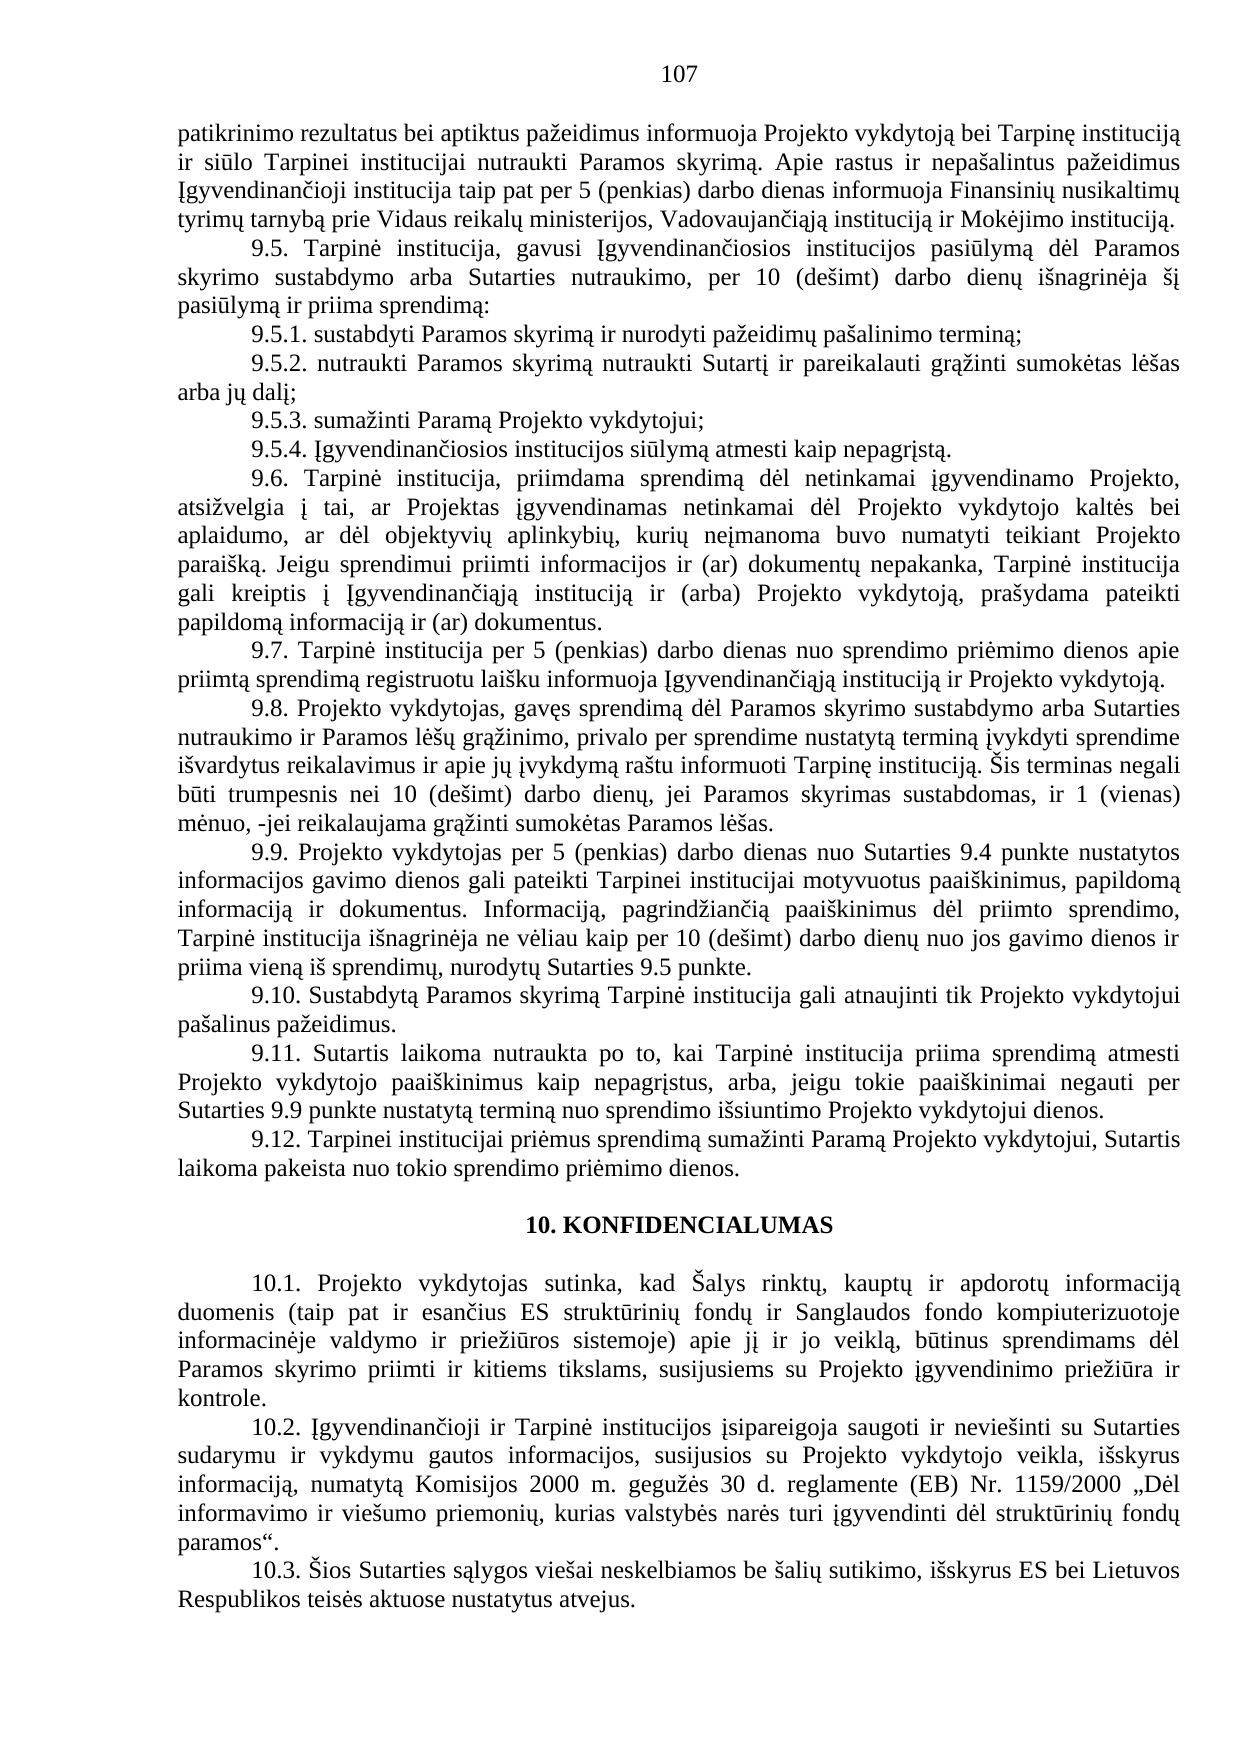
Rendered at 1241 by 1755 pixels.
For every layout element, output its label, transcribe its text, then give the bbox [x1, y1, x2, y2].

text 9.5.1. sustabdyti Paramos skyrimą ir nurodyti pažeidimų pašalinimo terminą; [177, 319, 1181, 348]
text 9.11. Sutartis laikoma nutraukta po to, kai Tarpinė institucija priima sprendimą atmesti Projekto vykdytojo paaiškinimus kaip nepagrįstus, arba, jeigu tokie paaiškinimai negauti per Sutarties 9.9 punkte nustatytą terminą nuo sprendimo išsiuntimo Projekto vykdytojui dienos. [177, 1038, 1181, 1124]
text 9.12. Tarpinei institucijai priėmus sprendimą sumažinti Paramą Projekto vykdytojui, Sutartis laikoma pakeista nuo tokio sprendimo priėmimo dienos. [177, 1124, 1181, 1182]
text 9.9. Projekto vykdytojas per 5 (penkias) darbo dienas nuo Sutarties 9.4 punkte nustatytos informacijos gavimo dienos gali pateikti Tarpinei institucijai motyvuotus paaiškinimus, papildomą informaciją ir dokumentus. Informaciją, pagrindžiančią paaiškinimus dėl priimto sprendimo, Tarpinė institucija išnagrinėja ne vėliau kaip per 10 (dešimt) darbo dienų nuo jos gavimo dienos ir priima vieną iš sprendimų, nurodytų Sutarties 9.5 punkte. [177, 837, 1181, 981]
text 9.5. Tarpinė institucija, gavusi Įgyvendinančiosios institucijos pasiūlymą dėl Paramos skyrimo sustabdymo arba Sutarties nutraukimo, per 10 (dešimt) darbo dienų išnagrinėja šį pasiūlymą ir priima sprendimą: [177, 233, 1181, 319]
text 10.2. Įgyvendinančioji ir Tarpinė institucijos įsipareigoja saugoti ir neviešinti su Sutarties sudarymu ir vykdymu gautos informacijos, susijusios su Projekto vykdytojo veikla, išskyrus informaciją, numatytą Komisijos 2000 m. gegužės 30 d. reglamente (EB) Nr. 1159/2000 „Dėl informavimo ir viešumo priemonių, kurias valstybės narės turi įgyvendinti dėl struktūrinių fondų paramos“. [177, 1412, 1181, 1556]
text 10. KONFIDENCIALUMAS [177, 1211, 1181, 1239]
text 9.5.3. sumažinti Paramą Projekto vykdytojui; [177, 406, 1181, 434]
text 10.1. Projekto vykdytojas sutinka, kad Šalys rinktų, kauptų ir apdorotų informaciją duomenis (taip pat ir esančius ES struktūrinių fondų ir Sanglaudos fondo kompiuterizuotoje informacinėje valdymo ir priežiūros sistemoje) apie jį ir jo veiklą, būtinus sprendimams dėl Paramos skyrimo priimti ir kitiems tikslams, susijusiems su Projekto įgyvendinimo priežiūra ir kontrole. [177, 1268, 1181, 1412]
text 9.8. Projekto vykdytojas, gavęs sprendimą dėl Paramos skyrimo sustabdymo arba Sutarties nutraukimo ir Paramos lėšų grąžinimo, privalo per sprendime nustatytą terminą įvykdyti sprendime išvardytus reikalavimus ir apie jų įvykdymą raštu informuoti Tarpinę instituciją. Šis terminas negali būti trumpesnis nei 10 (dešimt) darbo dienų, jei Paramos skyrimas sustabdomas, ir 1 (vienas) mėnuo, -jei reikalaujama grąžinti sumokėtas Paramos lėšas. [177, 693, 1181, 837]
text 9.5.4. Įgyvendinančiosios institucijos siūlymą atmesti kaip nepagrįstą. [177, 434, 1181, 463]
text 9.5.2. nutraukti Paramos skyrimą nutraukti Sutartį ir pareikalauti grąžinti sumokėtas lėšas arba jų dalį; [177, 348, 1181, 406]
text 9.7. Tarpinė institucija per 5 (penkias) darbo dienas nuo sprendimo priėmimo dienos apie priimtą sprendimą registruotu laišku informuoja Įgyvendinančiąją instituciją ir Projekto vykdytoją. [177, 636, 1181, 693]
text patikrinimo rezultatus bei aptiktus pažeidimus informuoja Projekto vykdytoją bei Tarpinę instituciją ir siūlo Tarpinei institucijai nutraukti Paramos skyrimą. Apie rastus ir nepašalintus pažeidimus Įgyvendinančioji institucija taip pat per 5 (penkias) darbo dienas informuoja Finansinių nusikaltimų tyrimų tarnybą prie Vidaus reikalų ministerijos, Vadovaujančiąją instituciją ir Mokėjimo instituciją. [177, 118, 1181, 233]
text 9.10. Sustabdytą Paramos skyrimą Tarpinė institucija gali atnaujinti tik Projekto vykdytojui pašalinus pažeidimus. [177, 981, 1181, 1038]
text 10.3. Šios Sutarties sąlygos viešai neskelbiamos be šalių sutikimo, išskyrus ES bei Lietuvos Respublikos teisės aktuose nustatytus atvejus. [177, 1556, 1181, 1613]
text 9.6. Tarpinė institucija, priimdama sprendimą dėl netinkamai įgyvendinamo Projekto, atsižvelgia į tai, ar Projektas įgyvendinamas netinkamai dėl Projekto vykdytojo kaltės bei aplaidumo, ar dėl objektyvių aplinkybių, kurių neįmanoma buvo numatyti teikiant Projekto paraišką. Jeigu sprendimui priimti informacijos ir (ar) dokumentų nepakanka, Tarpinė institucija gali kreiptis į Įgyvendinančiąją instituciją ir (arba) Projekto vykdytoją, prašydama pateikti papildomą informaciją ir (ar) dokumentus. [177, 463, 1181, 636]
